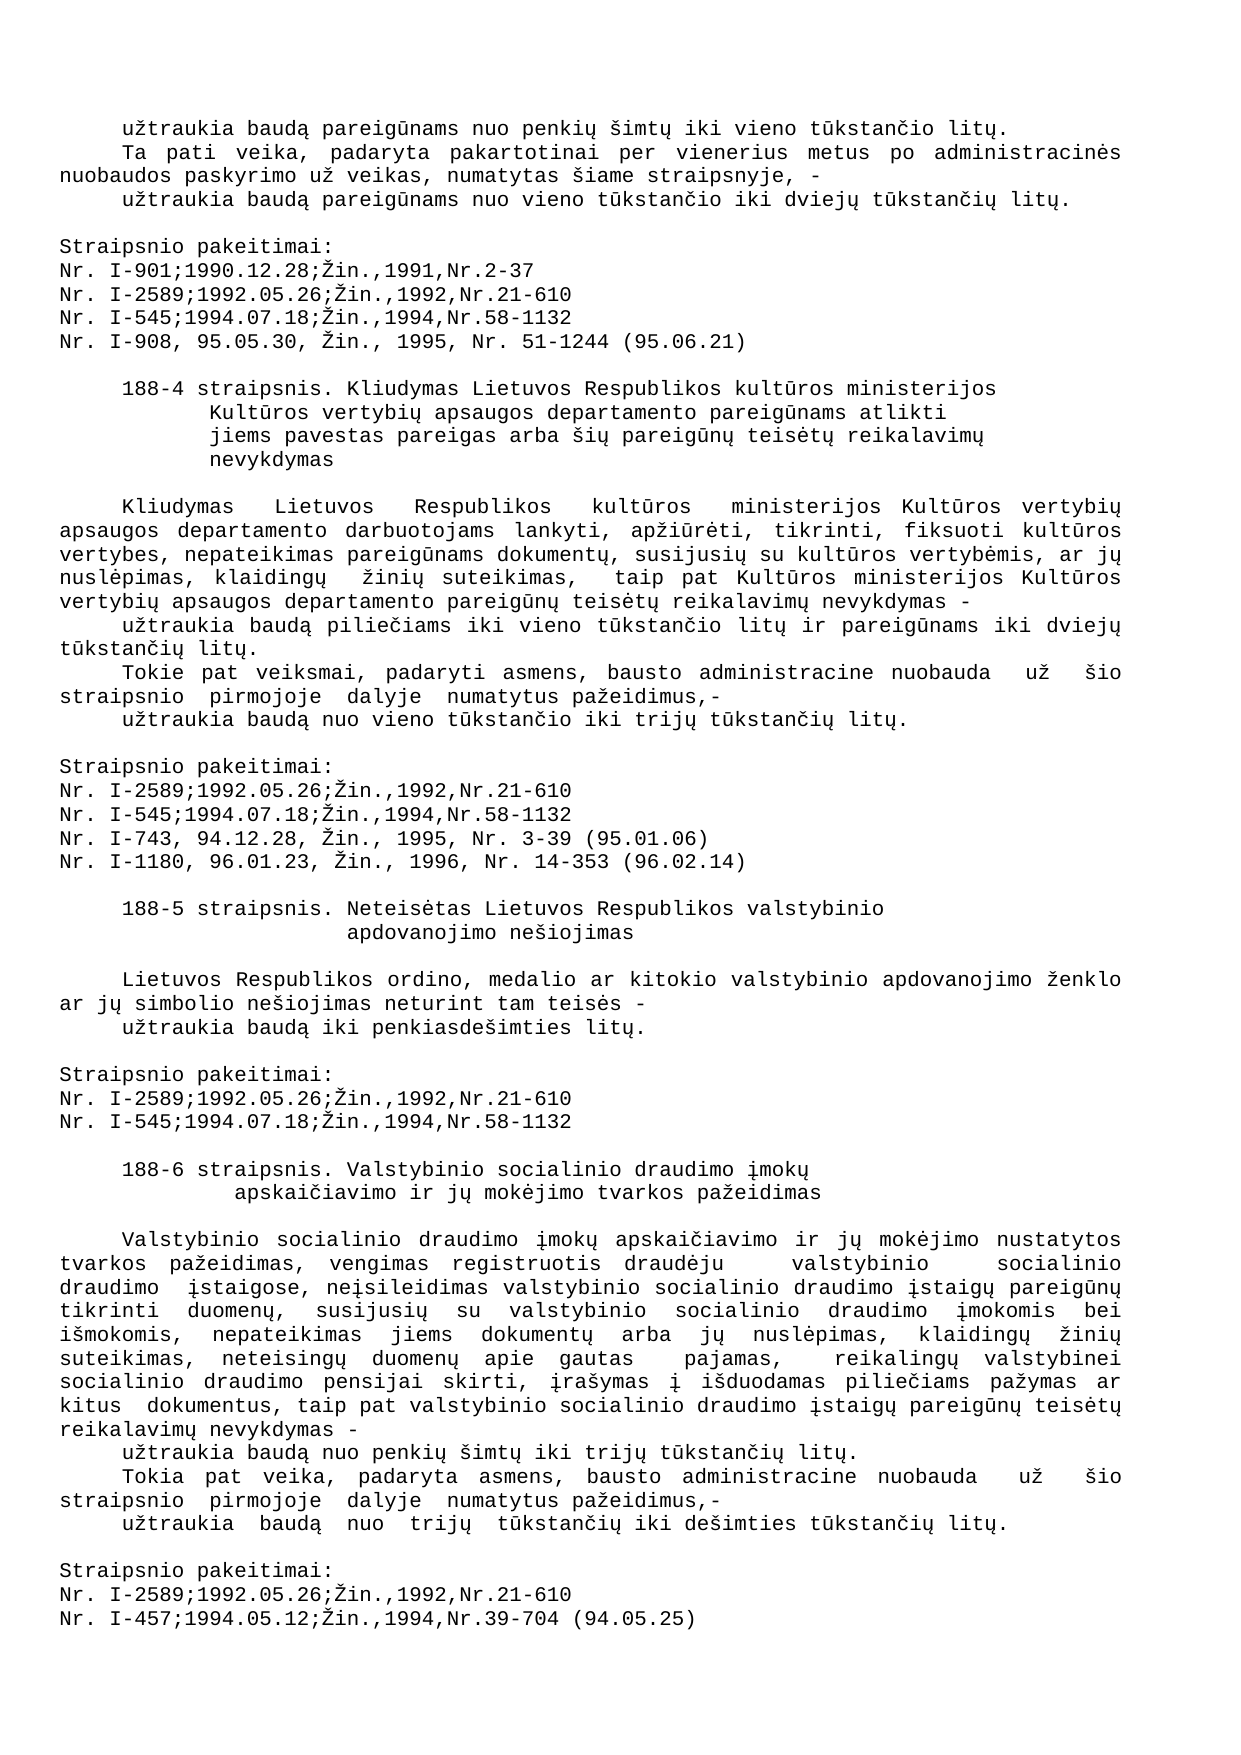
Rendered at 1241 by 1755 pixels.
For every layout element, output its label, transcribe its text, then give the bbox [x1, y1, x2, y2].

text Nr. I-2589;1992.05.26;Žin.,1992,Nr.21-610 [59, 780, 1122, 804]
text Nr. I-545;1994.07.18;Žin.,1994,Nr.58-1132 [59, 307, 1122, 331]
text Valstybinio socialinio draudimo įmokų apskaičiavimo ir jų mokėjimo nustatytos tvarkos pažeidimas, vengimas registruotis draudėju valstybinio socialinio draudimo įstaigose, neįsileidimas valstybinio socialinio draudimo įstaigų pareigūnų tikrinti duomenų, susijusių su valstybinio socialinio draudimo įmokomis bei išmokomis, nepateikimas jiems dokumentų arba jų nuslėpimas, klaidingų žinių suteikimas, neteisingų duomenų apie gautas pajamas, reikalingų valstybinei socialinio draudimo pensijai skirti, įrašymas į išduodamas piliečiams pažymas ar kitus dokumentus, taip pat valstybinio socialinio draudimo įstaigų pareigūnų teisėtų reikalavimų nevykdymas - [59, 1229, 1122, 1442]
text užtraukia baudą iki penkiasdešimties litų. [59, 1017, 1122, 1040]
text Nr. I-1180, 96.01.23, Žin., 1996, Nr. 14-353 (96.02.14) [59, 851, 1122, 875]
text Tokia pat veika, padaryta asmens, bausto administracine nuobauda už šio straipsnio pirmojoje dalyje numatytus pažeidimus,- [59, 1466, 1122, 1513]
text Tokie pat veiksmai, padaryti asmens, bausto administracine nuobauda už šio straipsnio pirmojoje dalyje numatytus pažeidimus,- [59, 662, 1122, 709]
text Nr. I-2589;1992.05.26;Žin.,1992,Nr.21-610 [59, 1088, 1122, 1111]
text Straipsnio pakeitimai: [59, 1064, 1122, 1088]
text Ta pati veika, padaryta pakartotinai per vienerius metus po administracinės nuobaudos paskyrimo už veikas, numatytas šiame straipsnyje, - [59, 142, 1122, 189]
text užtraukia baudą pareigūnams nuo penkių šimtų iki vieno tūkstančio litų. [59, 118, 1122, 142]
text užtraukia baudą pareigūnams nuo vieno tūkstančio iki dviejų tūkstančių litų. [59, 189, 1122, 213]
text 188-5 straipsnis. Neteisėtas Lietuvos Respublikos valstybinio [59, 898, 1122, 922]
text Nr. I-545;1994.07.18;Žin.,1994,Nr.58-1132 [59, 1111, 1122, 1135]
text Nr. I-901;1990.12.28;Žin.,1991,Nr.2-37 [59, 260, 1122, 284]
text 188-4 straipsnis. Kliudymas Lietuvos Respublikos kultūros ministerijos [59, 378, 1122, 402]
text jiems pavestas pareigas arba šių pareigūnų teisėtų reikalavimų [59, 426, 1122, 449]
text Kliudymas Lietuvos Respublikos kultūros ministerijos Kultūros vertybių apsaugos departamento darbuotojams lankyti, apžiūrėti, tikrinti, fiksuoti kultūros vertybes, nepateikimas pareigūnams dokumentų, susijusių su kultūros vertybėmis, ar jų nuslėpimas, klaidingų žinių suteikimas, taip pat Kultūros ministerijos Kultūros vertybių apsaugos departamento pareigūnų teisėtų reikalavimų nevykdymas - [59, 496, 1122, 615]
text Nr. I-2589;1992.05.26;Žin.,1992,Nr.21-610 [59, 1584, 1122, 1608]
text užtraukia baudą nuo vieno tūkstančio iki trijų tūkstančių litų. [59, 709, 1122, 733]
text Straipsnio pakeitimai: [59, 236, 1122, 260]
text užtraukia baudą nuo penkių šimtų iki trijų tūkstančių litų. [59, 1442, 1122, 1466]
text Nr. I-743, 94.12.28, Žin., 1995, Nr. 3-39 (95.01.06) [59, 827, 1122, 851]
text Nr. I-457;1994.05.12;Žin.,1994,Nr.39-704 (94.05.25) [59, 1608, 1122, 1631]
text Nr. I-908, 95.05.30, Žin., 1995, Nr. 51-1244 (95.06.21) [59, 331, 1122, 354]
text Nr. I-545;1994.07.18;Žin.,1994,Nr.58-1132 [59, 804, 1122, 827]
text užtraukia baudą piliečiams iki vieno tūkstančio litų ir pareigūnams iki dviejų tūkstančių litų. [59, 615, 1122, 662]
text Kultūros vertybių apsaugos departamento pareigūnams atlikti [59, 402, 1122, 426]
text užtraukia baudą nuo trijų tūkstančių iki dešimties tūkstančių litų. [59, 1513, 1122, 1537]
text apdovanojimo nešiojimas [59, 922, 1122, 946]
text Straipsnio pakeitimai: [59, 1561, 1122, 1584]
text apskaičiavimo ir jų mokėjimo tvarkos pažeidimas [59, 1182, 1122, 1206]
text Lietuvos Respublikos ordino, medalio ar kitokio valstybinio apdovanojimo ženklo ar jų simbolio nešiojimas neturint tam teisės - [59, 969, 1122, 1017]
text Nr. I-2589;1992.05.26;Žin.,1992,Nr.21-610 [59, 284, 1122, 307]
text Straipsnio pakeitimai: [59, 757, 1122, 780]
text nevykdymas [59, 449, 1122, 473]
text 188-6 straipsnis. Valstybinio socialinio draudimo įmokų [59, 1158, 1122, 1182]
